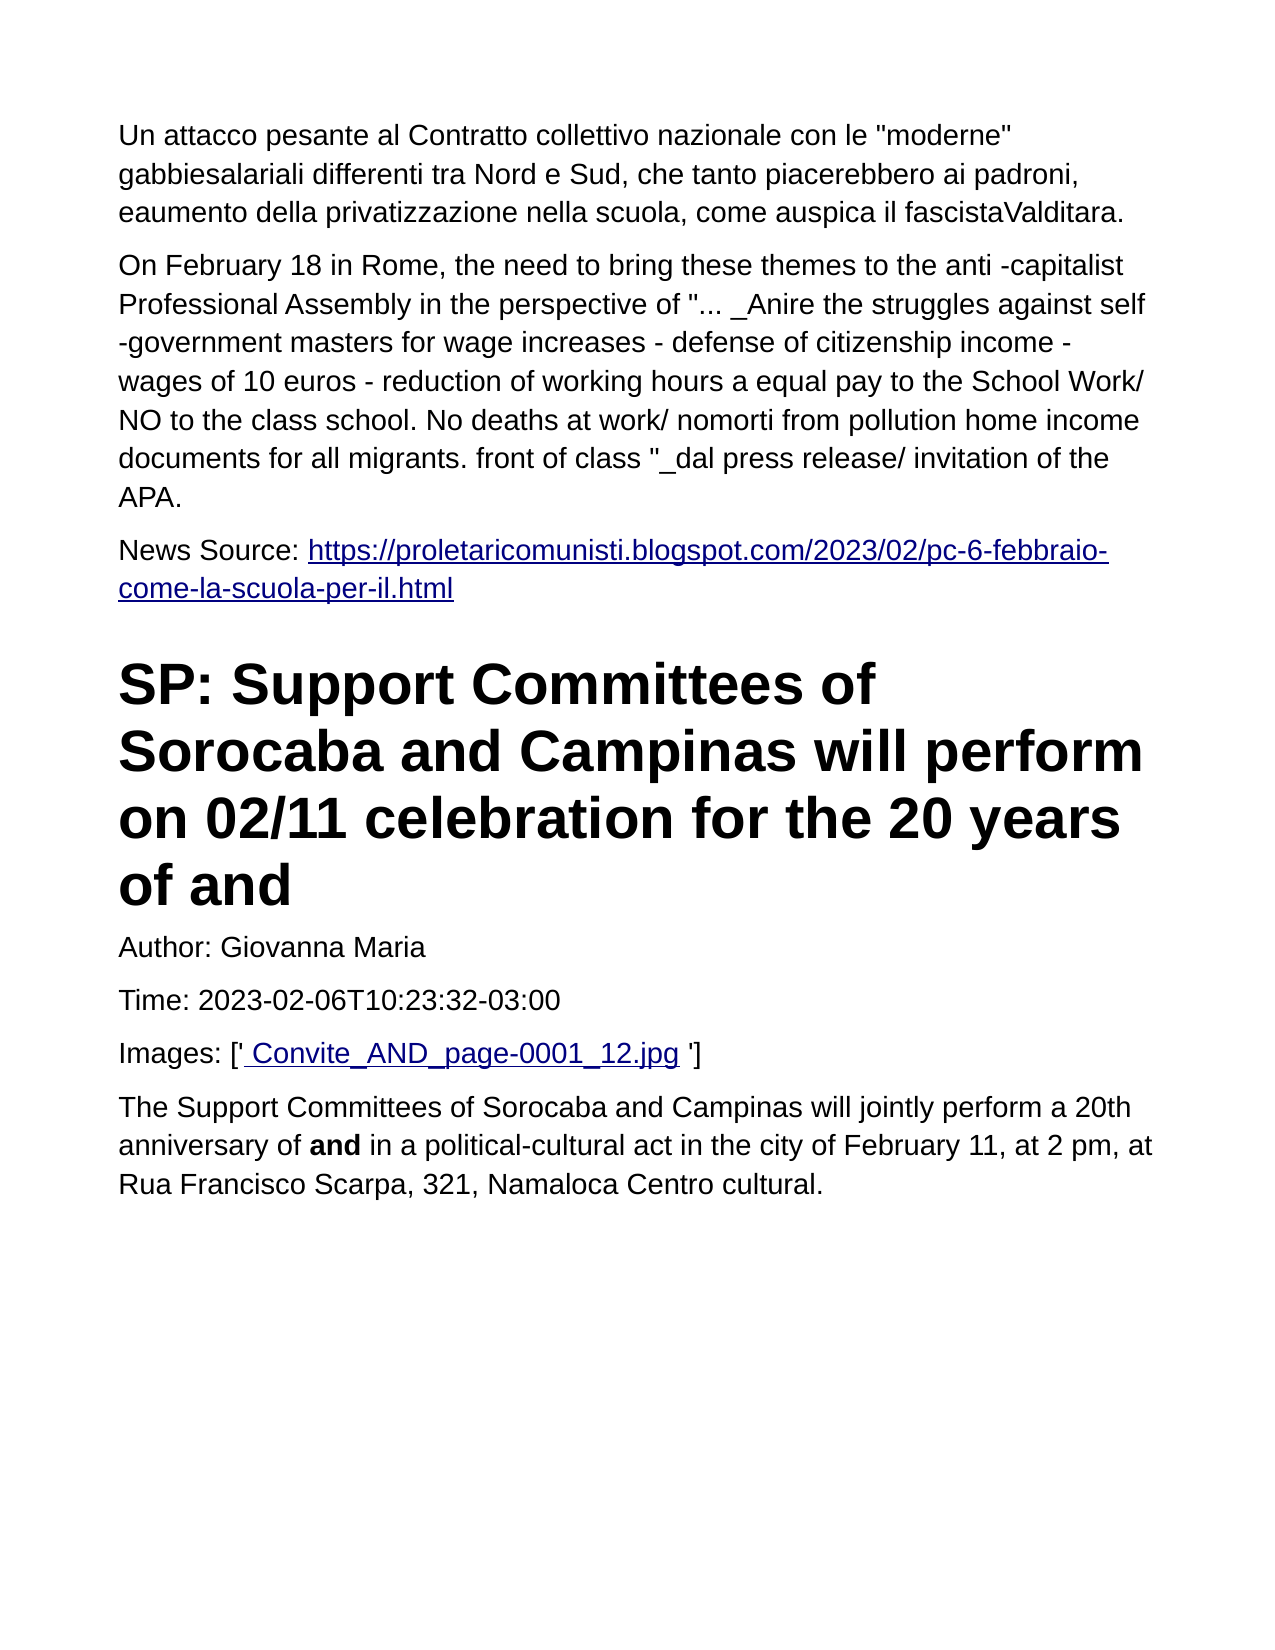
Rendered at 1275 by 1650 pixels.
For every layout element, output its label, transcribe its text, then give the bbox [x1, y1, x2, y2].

text The Support Committees of Sorocaba and Campinas will jointly perform a 20th anniversary of and in a political-cultural act in the city of February 11, at 2 pm, at Rua Francisco Scarpa, 321, Namaloca Centro cultural. [118, 1089, 1157, 1200]
subtitle SP: Support Committees of Sorocaba and Campinas will perform on 02/11 celebration for the 20 years of and [118, 649, 1157, 918]
text Time: 2023-02-06T10:23:32-03:00 [118, 983, 1157, 1017]
text Un attacco pesante al Contratto collettivo nazionale con le "moderne" gabbiesalariali differenti tra Nord e Sud, che tanto piacerebbero ai padroni, eaumento della privatizzazione nella scuola, come auspica il fascistaValditara. [118, 118, 1157, 229]
text Images: [' Convite_AND_page-0001_12.jpg '] [118, 1036, 1157, 1070]
text News Source: https://proletaricomunisti.blogspot.com/2023/02/pc-6-febbraio-come-la-scuola-per-il.html [118, 533, 1157, 605]
text On February 18 in Rome, the need to bring these themes to the anti -capitalist Professional Assembly in the perspective of "... _Anire the struggles against self -government masters for wage increases - defense of citizenship income - wages of 10 euros - reduction of working hours a equal pay to the School Work/ NO to the class school. No deaths at work/ nomorti from pollution home income documents for all migrants. front of class "_dal press release/ invitation of the APA. [118, 248, 1157, 513]
text Author: Giovanna Maria [118, 930, 1157, 964]
